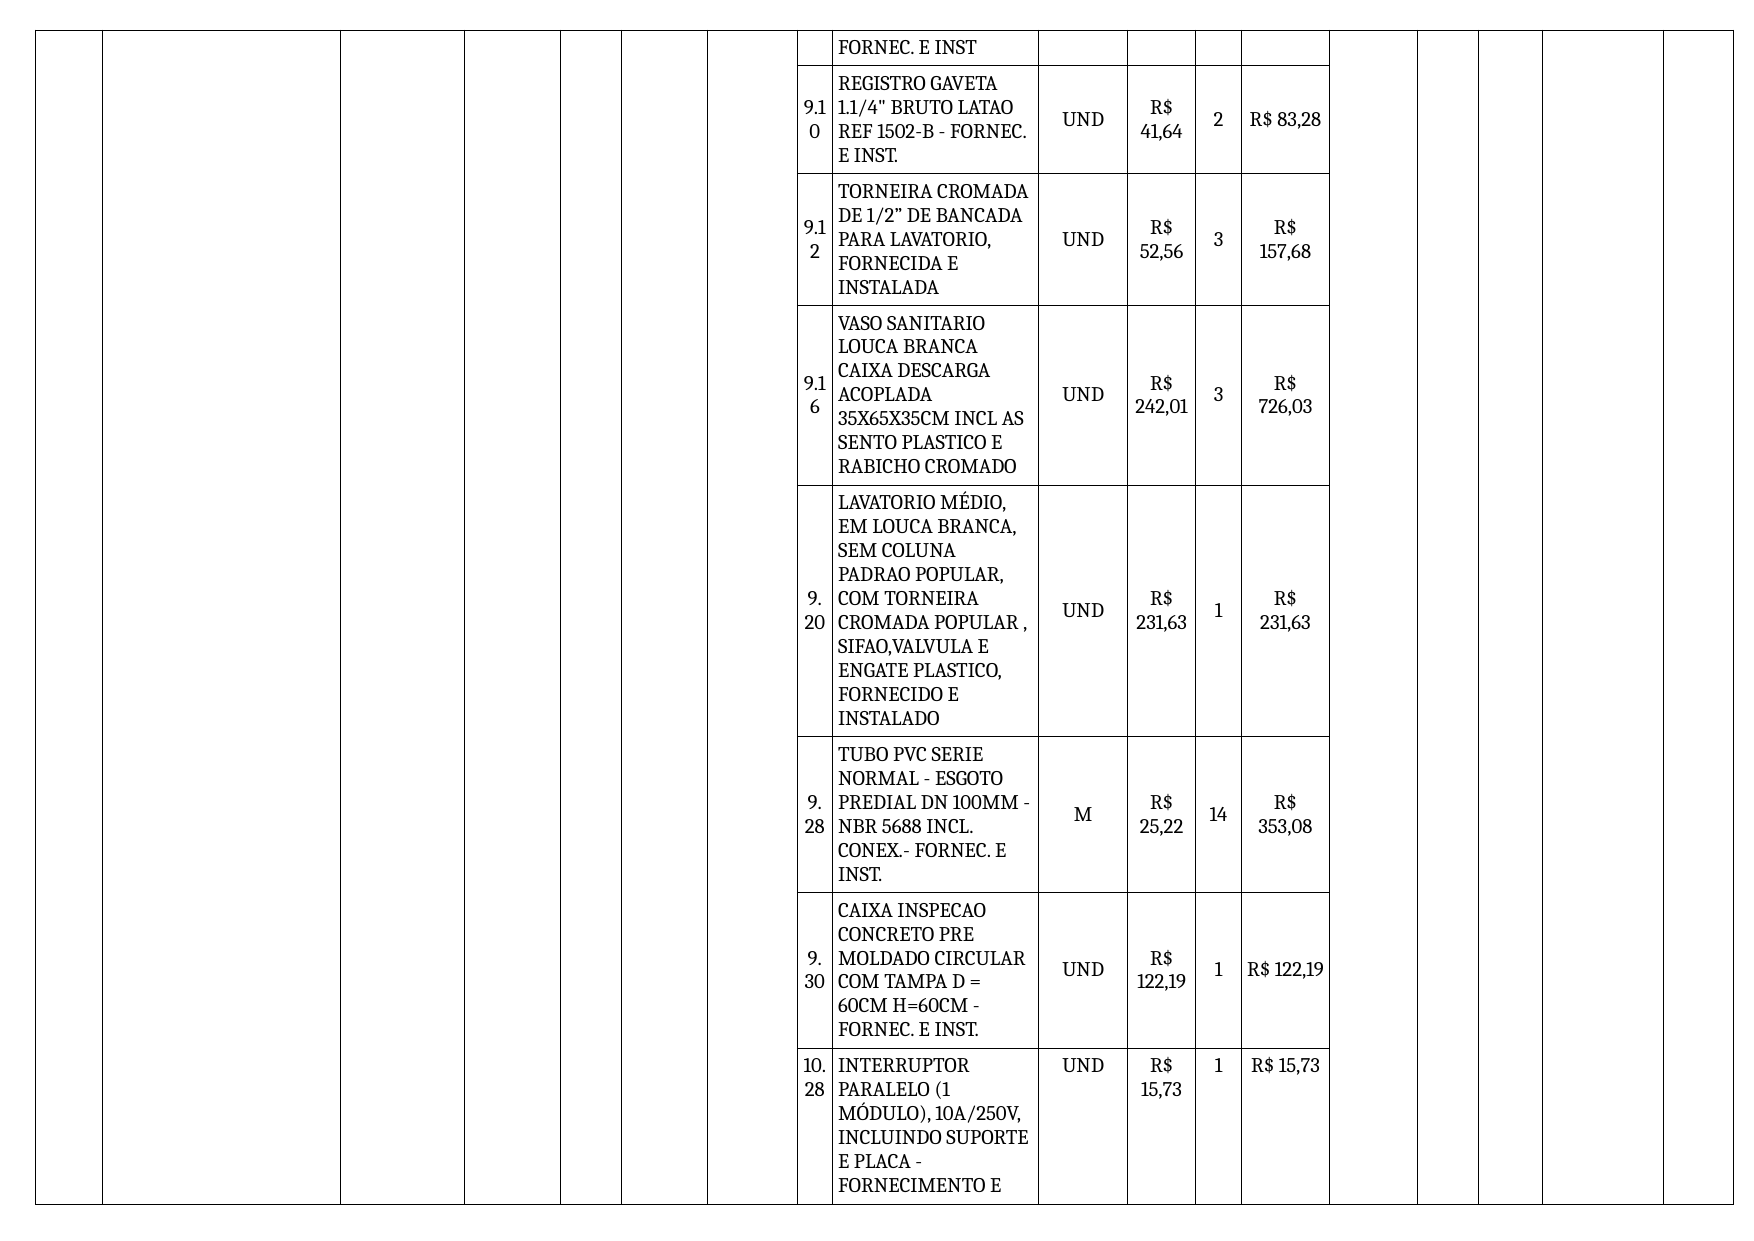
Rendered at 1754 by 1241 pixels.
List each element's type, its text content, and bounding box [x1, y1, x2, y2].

table_cell 9.28 [798, 737, 832, 892]
table_cell R$ 122,19 [1242, 893, 1329, 1048]
table_cell R$ 353,08 [1242, 737, 1329, 892]
table_cell M [1039, 737, 1127, 892]
table_cell [1664, 31, 1733, 1203]
table_cell REGISTRO GAVETA 1.1/4" BRUTO LATAO REF 1502-B - FORNEC. E INST. [833, 66, 1038, 173]
table_cell [103, 31, 340, 1203]
table_cell 3 [1196, 306, 1241, 485]
table_cell [341, 31, 464, 1203]
table_cell 1 [1196, 893, 1241, 1048]
table_cell 3 [1196, 174, 1241, 305]
table_cell [561, 31, 621, 1203]
table_cell R$ 15,73 [1242, 1049, 1329, 1203]
table_cell 14 [1196, 737, 1241, 892]
table_cell [1543, 31, 1663, 1203]
table_cell R$ 83,28 [1242, 66, 1329, 173]
table_cell UND [1039, 66, 1127, 173]
table_cell [1242, 31, 1329, 65]
table_cell [1128, 31, 1195, 65]
table_cell [622, 31, 707, 1203]
table_cell CAIXA INSPECAO CONCRETO PRE MOLDADO CIRCULAR COM TAMPA D = 60CM H=60CM - FORNEC. E INST. [833, 893, 1038, 1048]
table_cell [1330, 31, 1417, 1203]
table_cell VASO SANITARIO LOUCA BRANCA CAIXA DESCARGA ACOPLADA 35X65X35CM INCL AS SENTO PLASTICO E RABICHO CROMADO [833, 306, 1038, 485]
table_cell [1039, 31, 1127, 65]
table_cell 1 [1196, 1049, 1241, 1203]
table_cell UND [1039, 306, 1127, 485]
table_cell [465, 31, 560, 1203]
table_cell R$ 122,19 [1128, 893, 1195, 1048]
table_cell TORNEIRA CROMADA DE 1/2” DE BANCADA PARA LAVATORIO, FORNECIDA E INSTALADA [833, 174, 1038, 305]
table_cell 9.16 [798, 306, 832, 485]
table_cell FORNEC. E INST [833, 31, 1038, 65]
table_cell INTERRUPTOR PARALELO (1 MÓDULO), 10A/250V, INCLUINDO SUPORTE E PLACA - FORNECIMENTO E [833, 1049, 1038, 1203]
table_cell [1418, 31, 1478, 1203]
table_cell [36, 31, 102, 1203]
table_cell 9.20 [798, 486, 832, 736]
table_cell UND [1039, 1049, 1127, 1203]
table_cell 10.28 [798, 1049, 832, 1203]
table_cell 9.12 [798, 174, 832, 305]
table_cell R$ 231,63 [1242, 486, 1329, 736]
table_cell R$ 15,73 [1128, 1049, 1195, 1203]
table_cell R$ 726,03 [1242, 306, 1329, 485]
table_cell [1479, 31, 1542, 1203]
table_cell UND [1039, 174, 1127, 305]
table_cell LAVATORIO MÉDIO, EM LOUCA BRANCA, SEM COLUNA PADRAO POPULAR, COM TORNEIRA CROMADA POPULAR , SIFAO,VALVULA E ENGATE PLASTICO, FORNECIDO E INSTALADO [833, 486, 1038, 736]
table_cell 9.10 [798, 66, 832, 173]
table_cell UND [1039, 893, 1127, 1048]
table_cell R$ 25,22 [1128, 737, 1195, 892]
table_cell R$ 41,64 [1128, 66, 1195, 173]
table_cell R$ 157,68 [1242, 174, 1329, 305]
table_cell R$ 231,63 [1128, 486, 1195, 736]
table_cell [1196, 31, 1241, 65]
table_cell 1 [1196, 486, 1241, 736]
table_cell 2 [1196, 66, 1241, 173]
table_cell [708, 31, 797, 1203]
table_cell UND [1039, 486, 1127, 736]
table_cell R$ 242,01 [1128, 306, 1195, 485]
table_cell [798, 31, 832, 65]
table_cell TUBO PVC SERIE NORMAL - ESGOTO PREDIAL DN 100MM - NBR 5688 INCL. CONEX.- FORNEC. E INST. [833, 737, 1038, 892]
table_cell 9.30 [798, 893, 832, 1048]
table_cell R$ 52,56 [1128, 174, 1195, 305]
